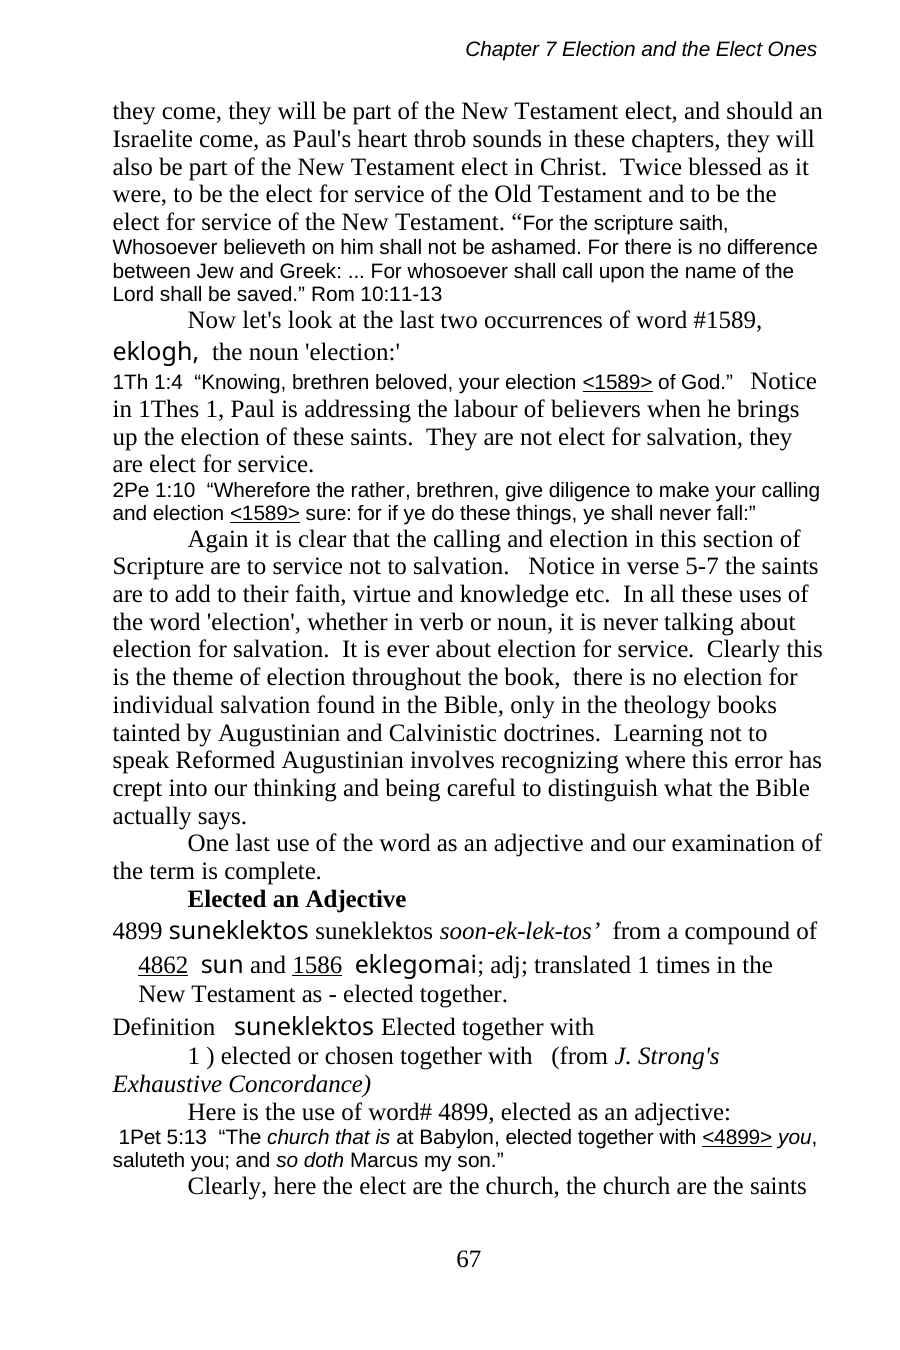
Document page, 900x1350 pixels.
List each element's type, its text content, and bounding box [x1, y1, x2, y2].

text Again it is clear that the calling and election in this section of Scripture are to service not to salvation. Notice in verse 5-7 the saints are to add to their faith, virtue and knowledge etc. In all these uses of the word 'election', whether in verb or noun, it is never talking about election for salvation. It is ever about election for service. Clearly this is the theme of election throughout the book, there is no election for individual salvation found in the Bible, only in the theology books tainted by Augustinian and Calvinistic doctrines. Learning not to speak Reformed Augustinian involves recognizing where this error has crept into our thinking and being careful to distinguish what the Bible actually says. [112, 525, 825, 829]
text 1 ) elected or chosen together with (from J. Strong's Exhaustive Concordance) [112, 1042, 825, 1098]
text Clearly, here the elect are the church, the church are the saints [112, 1172, 825, 1199]
text 4899 suneklektos suneklektos soon-ek-lek-tos’ from a compound of 4862 sun and 1586 eklegomai; adj; translated 1 times in the New Testament as - elected together. [112, 913, 825, 1008]
text Definition suneklektos Elected together with [112, 1008, 825, 1042]
text they come, they will be part of the New Testament elect, and should an Israelite come, as Paul's heart throb sounds in these chapters, they will also be part of the New Testament elect in Christ. Twice blessed as it were, to be the elect for service of the Old Testament and to be the elect for service of the New Testament. “For the scripture saith, Whosoever believeth on him shall not be ashamed. For there is no difference between Jew and Greek: ... For whosoever shall call upon the name of the Lord shall be saved.” Rom 10:11-13 [112, 97, 825, 306]
text 1Th 1:4 “Knowing, brethren beloved, your election <1589> of God.” Notice in 1Thes 1, Paul is addressing the labour of believers when he brings up the election of these saints. They are not elect for salvation, they are elect for service. [112, 367, 825, 478]
text 2Pe 1:10 “Wherefore the rather, brethren, give diligence to make your calling and election <1589> sure: for if ye do these things, ye shall never fall:” [112, 478, 825, 525]
text Elected an Adjective [112, 885, 825, 913]
text Here is the use of word# 4899, elected as an adjective: [112, 1098, 825, 1125]
text 1Pet 5:13 “The church that is at Babylon, elected together with <4899> you, saluteth you; and so doth Marcus my son.” [112, 1125, 825, 1172]
text Now let's look at the last two occurrences of word #1589, eklogh, the noun 'election:' [112, 306, 825, 367]
text One last use of the word as an adjective and our examination of the term is complete. [112, 829, 825, 885]
